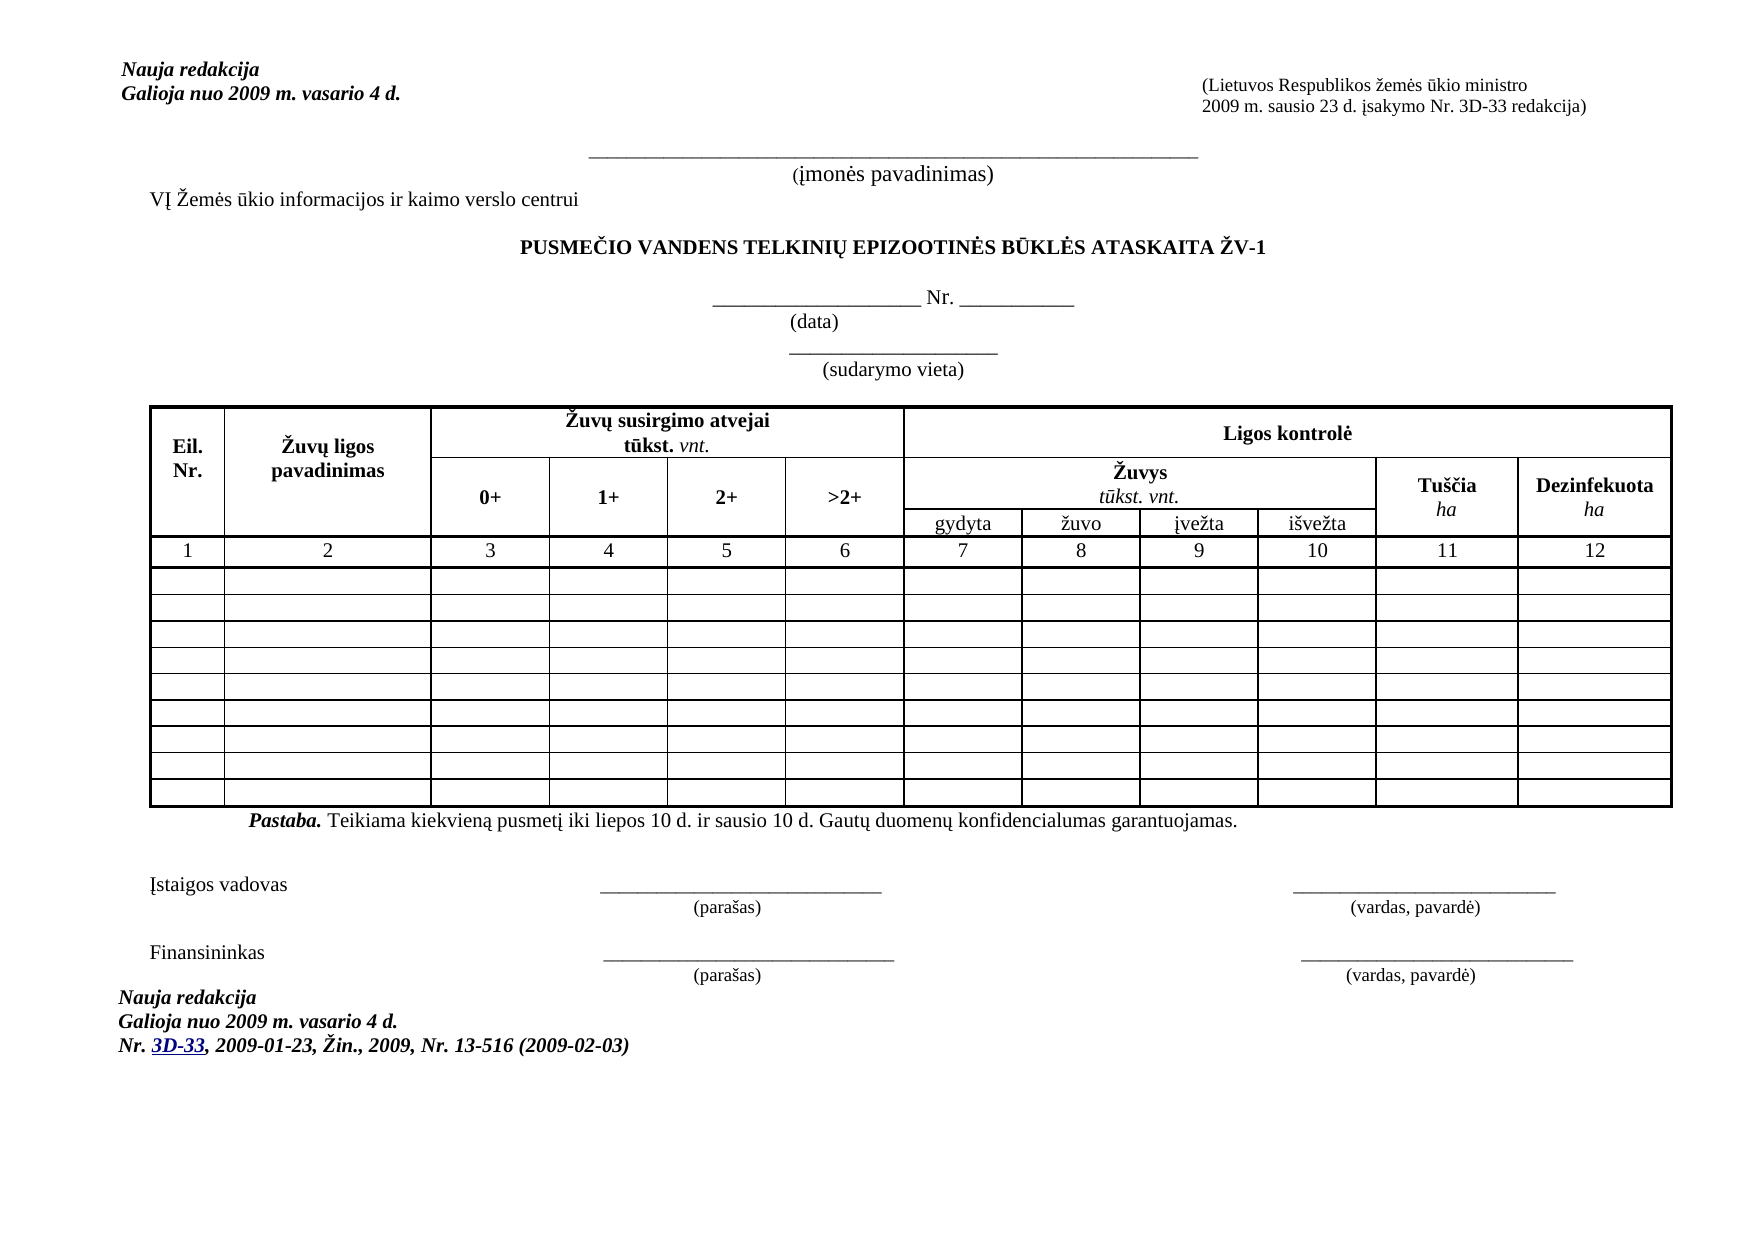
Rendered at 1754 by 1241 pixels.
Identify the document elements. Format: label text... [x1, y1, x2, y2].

table_cell Tuščia ha [1377, 458, 1517, 535]
table_cell [786, 701, 903, 725]
table_cell [152, 648, 224, 673]
table_cell [1259, 753, 1375, 778]
table_cell [225, 727, 430, 752]
table_header Ligos kontrolė [905, 409, 1670, 457]
table_cell [1377, 780, 1517, 804]
table_cell [905, 780, 1021, 804]
table_cell 7 [905, 538, 1021, 566]
table_cell [1259, 622, 1375, 646]
table_cell [1377, 753, 1517, 778]
text VĮ Žemės ūkio informacijos ir kaimo verslo centrui [118, 186, 1668, 211]
text Įstaigos vadovas ______________________________ ____________________________ [118, 872, 1668, 896]
table_cell [905, 648, 1021, 673]
table_cell [432, 753, 549, 778]
table_cell 1+ [550, 458, 667, 535]
table_cell 2+ [668, 458, 785, 535]
table_cell [152, 701, 224, 725]
table_cell [152, 508, 224, 535]
table_cell [550, 753, 667, 778]
table_cell [668, 648, 785, 673]
table_cell [1023, 727, 1139, 752]
table_cell [432, 622, 549, 646]
text Galioja nuo 2009 m. vasario 4 d. [118, 1009, 1668, 1033]
table_cell [786, 622, 903, 646]
table_cell [1141, 569, 1257, 594]
table_cell [225, 508, 430, 535]
table_cell [1023, 569, 1139, 594]
table_cell [432, 595, 549, 620]
table_cell [905, 569, 1021, 594]
table_cell 5 [668, 538, 785, 566]
table_cell [1377, 674, 1517, 699]
table_cell [225, 753, 430, 778]
table_cell [1377, 595, 1517, 620]
table_cell [1023, 648, 1139, 673]
table_cell [905, 727, 1021, 752]
table_cell [668, 701, 785, 725]
text Finansininkas _______________________________ _____________________________ [118, 939, 1668, 964]
text ____________________ [118, 333, 1668, 357]
table_cell [905, 595, 1021, 620]
table_header [151, 74, 1199, 138]
table_cell [1141, 727, 1257, 752]
table_cell [1023, 753, 1139, 778]
table_cell [152, 780, 224, 804]
table_cell [668, 753, 785, 778]
text Galioja nuo 2009 m. vasario 4 d. [121, 81, 403, 105]
table_cell [1141, 648, 1257, 673]
table_cell [225, 622, 430, 646]
table_cell 0+ [432, 458, 549, 535]
table_cell [905, 622, 1021, 646]
table_cell [786, 648, 903, 673]
table_cell [550, 780, 667, 804]
table_cell [152, 753, 224, 778]
table_cell [905, 701, 1021, 725]
table_cell [1519, 701, 1670, 725]
text PUSMEČIO VANDENS TELKINIŲ EPIZOOTINĖS BŪKLĖS ATASKAITA ŽV-1 [118, 234, 1668, 259]
table_cell [225, 780, 430, 804]
table_cell [152, 674, 224, 699]
table_cell 6 [786, 538, 903, 566]
table_cell [668, 569, 785, 594]
text _________________________________________________________________ [118, 138, 1668, 160]
table_cell [550, 701, 667, 725]
table_header Eil. Nr. [152, 409, 224, 508]
table_cell [1141, 780, 1257, 804]
table_cell [432, 674, 549, 699]
table_cell [432, 727, 549, 752]
table_cell 4 [550, 538, 667, 566]
table_cell [1259, 727, 1375, 752]
table_cell [1023, 595, 1139, 620]
table_cell [550, 622, 667, 646]
table_cell [152, 569, 224, 594]
table_cell [1377, 622, 1517, 646]
table_cell Žuvys tūkst. vnt. [905, 458, 1375, 508]
text (parašas) (vardas, pavardė) [118, 896, 1668, 918]
table_cell [550, 674, 667, 699]
text (sudarymo vieta) [118, 357, 1668, 381]
table_cell [1519, 648, 1670, 673]
table_cell [786, 753, 903, 778]
table_cell [1519, 780, 1670, 804]
table_cell [1377, 569, 1517, 594]
text Nauja redakcija [118, 985, 1668, 1009]
table_cell 11 [1377, 538, 1517, 566]
table_cell [1377, 701, 1517, 725]
table_cell [1141, 753, 1257, 778]
table_cell [786, 569, 903, 594]
table_cell [1141, 674, 1257, 699]
table_cell gydyta [905, 510, 1021, 535]
table_cell [1259, 674, 1375, 699]
table_cell [152, 622, 224, 646]
table_cell [1259, 701, 1375, 725]
table_cell [1519, 569, 1670, 594]
table_cell 10 [1259, 538, 1375, 566]
table_cell [225, 701, 430, 725]
text Nauja redakcija [121, 57, 403, 81]
table_cell [550, 569, 667, 594]
table_cell [550, 595, 667, 620]
table_cell [1023, 701, 1139, 725]
table_header Žuvų susirgimo atvejai tūkst. vnt. [432, 409, 903, 457]
table_cell 3 [432, 538, 549, 566]
table_cell [1377, 648, 1517, 673]
table_cell [1259, 648, 1375, 673]
table_cell [905, 674, 1021, 699]
text ____________________ Nr. ___________ [118, 283, 1668, 309]
table_cell išvežta [1259, 510, 1375, 535]
table_cell [905, 753, 1021, 778]
table_cell [225, 674, 430, 699]
table_cell [1519, 753, 1670, 778]
text (įmonės pavadinimas) [118, 160, 1668, 186]
table_cell [225, 569, 430, 594]
text (data) [118, 309, 1668, 333]
table_cell [1023, 622, 1139, 646]
table_cell [786, 595, 903, 620]
table_cell [1259, 569, 1375, 594]
table_cell >2+ [786, 458, 903, 535]
table_cell 2 [225, 538, 430, 566]
table_cell [668, 595, 785, 620]
table_cell Dezinfekuota ha [1519, 458, 1670, 535]
table_cell žuvo [1023, 510, 1139, 535]
table_cell [668, 780, 785, 804]
table_cell 9 [1141, 538, 1257, 566]
table_cell 12 [1519, 538, 1670, 566]
table_cell [786, 780, 903, 804]
table_cell [1023, 674, 1139, 699]
table_cell [432, 780, 549, 804]
text Nr. 3D-33, 2009-01-23, Žin., 2009, Nr. 13-516 (2009-02-03) [118, 1033, 1668, 1057]
table_cell [550, 727, 667, 752]
table_cell [432, 648, 549, 673]
table_cell [1377, 727, 1517, 752]
table_cell [152, 727, 224, 752]
table_cell [668, 622, 785, 646]
table_cell [152, 595, 224, 620]
table_cell [1023, 780, 1139, 804]
table_cell [1141, 622, 1257, 646]
table_cell [432, 701, 549, 725]
table_cell [1259, 780, 1375, 804]
table_cell [1141, 701, 1257, 725]
table_cell [1259, 595, 1375, 620]
table_cell [225, 595, 430, 620]
table_cell [786, 674, 903, 699]
table_cell [1519, 595, 1670, 620]
table_cell [1519, 727, 1670, 752]
table_header (Lietuvos Respublikos žemės ūkio ministro 2009 m. sausio 23 d. įsakymo Nr. 3D-33 redakcija) [1199, 74, 1657, 138]
table_cell 1 [152, 538, 224, 566]
table_cell [550, 648, 667, 673]
table_cell [668, 674, 785, 699]
table_cell [225, 648, 430, 673]
table_cell 8 [1023, 538, 1139, 566]
table_cell [1141, 595, 1257, 620]
table_cell [432, 569, 549, 594]
table_cell [1519, 622, 1670, 646]
text (parašas) (vardas, pavardė) [118, 964, 1668, 985]
table_cell [1519, 674, 1670, 699]
table_header Žuvų ligos pavadinimas [225, 409, 430, 508]
table_cell įvežta [1141, 510, 1257, 535]
table_cell [786, 727, 903, 752]
text Pastaba. Teikiama kiekvieną pusmetį iki liepos 10 d. ir sausio 10 d. Gautų duomenų konfidencialumas garantuojamas. [118, 808, 1668, 832]
table_cell [668, 727, 785, 752]
